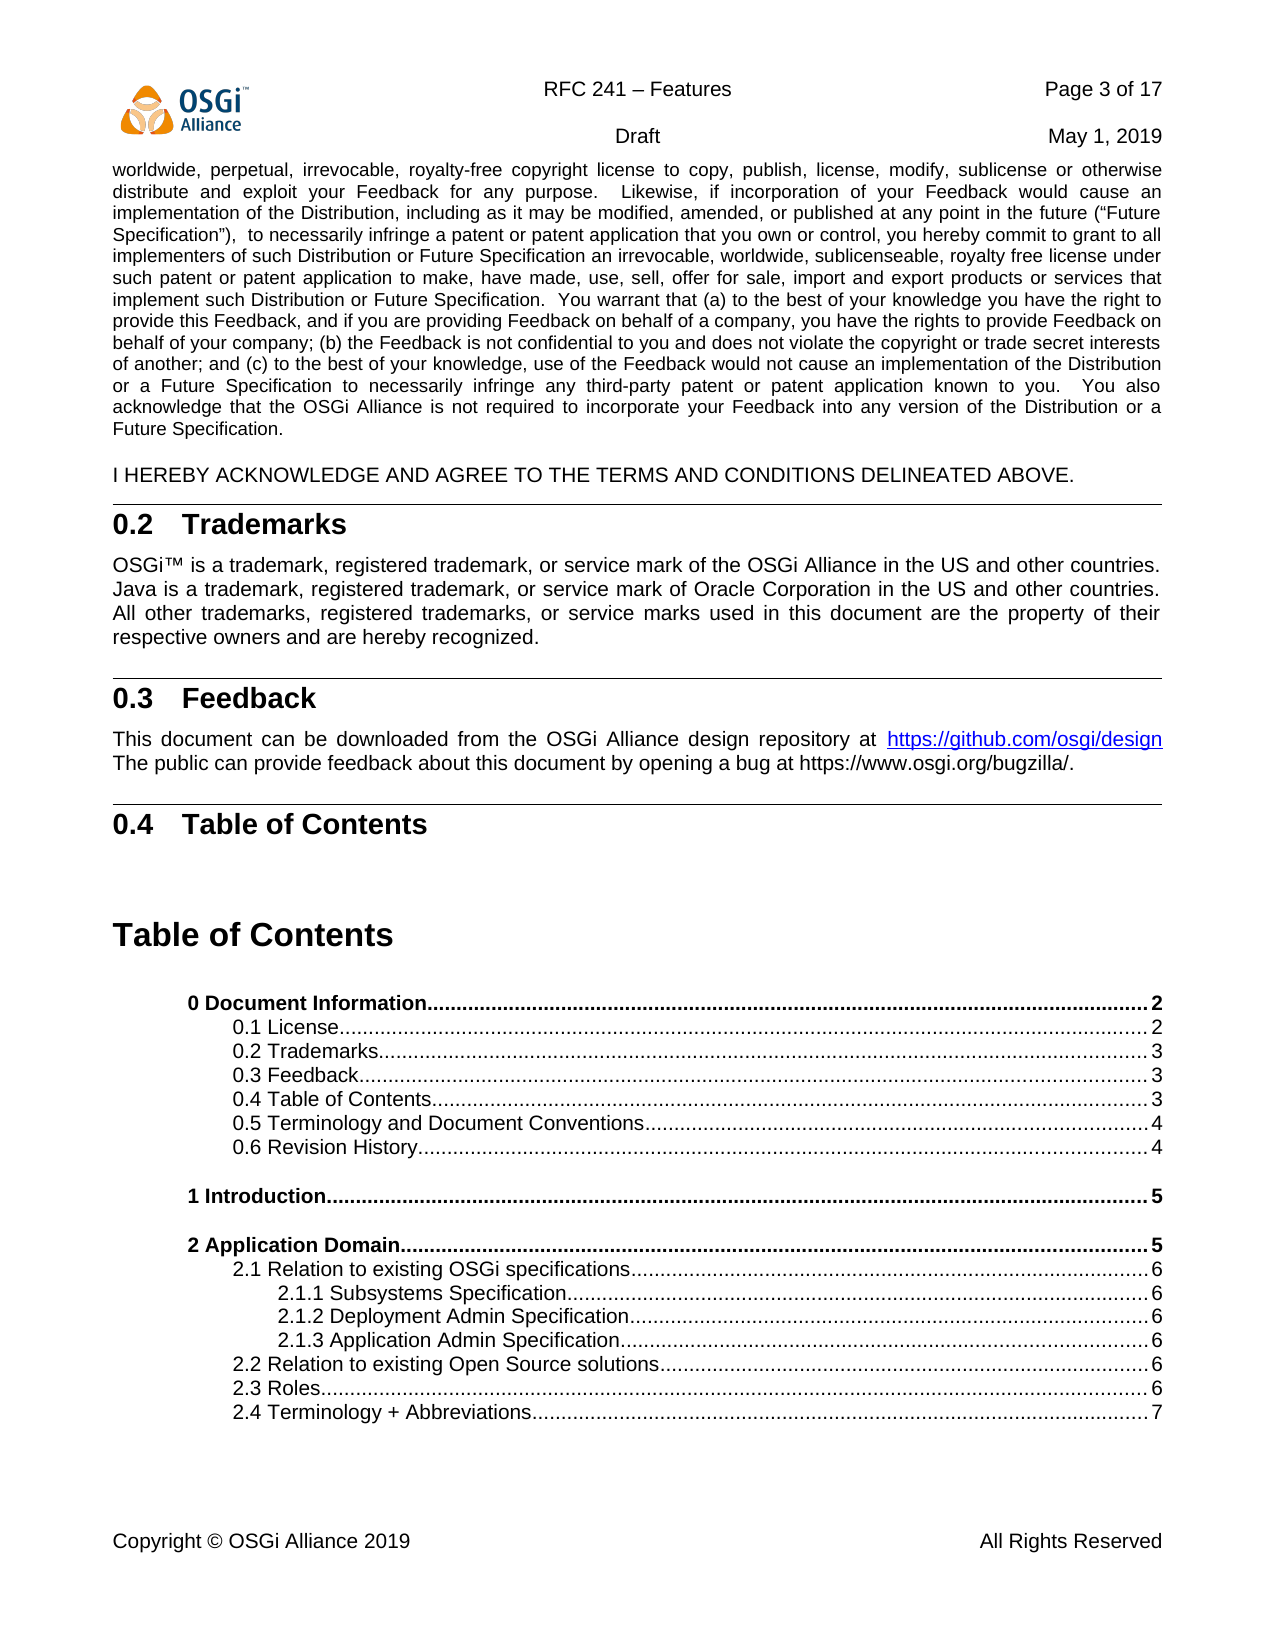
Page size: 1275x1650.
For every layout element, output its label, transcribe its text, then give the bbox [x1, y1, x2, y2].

text 0.2 Trademarks 3 [232, 1039, 1162, 1063]
text 1 Introduction 5 [187, 1183, 1162, 1207]
text This document can be downloaded from the OSGi Alliance design repository at https://github.com/osgi/design The public can provide feedback about this document by opening a bug at https://www.osgi.org/bugzilla/. [112, 727, 1162, 775]
text 0.3 Feedback 3 [232, 1063, 1162, 1087]
text 0.4 Table of Contents 3 [232, 1087, 1162, 1111]
text I HEREBY ACKNOWLEDGE AND AGREE TO THE TERMS AND CONDITIONS DELINEATED ABOVE. [112, 463, 1162, 487]
text worldwide, perpetual, irrevocable, royalty-free copyright license to copy, publish, license, modify, sublicense or otherwise distribute and exploit your Feedback for any purpose. Likewise, if incorporation of your Feedback would cause an implementation of the Distribution, including as it may be modified, amended, or published at any point in the future (“Future Specification”), to necessarily infringe a patent or patent application that you own or control, you hereby commit to grant to all implementers of such Distribution or Future Specification an irrevocable, worldwide, sublicenseable, royalty free license under such patent or patent application to make, have made, use, sell, offer for sale, import and export products or services that implement such Distribution or Future Specification. You warrant that (a) to the best of your knowledge you have the right to provide this Feedback, and if you are providing Feedback on behalf of a company, you have the rights to provide Feedback on behalf of your company; (b) the Feedback is not confidential to you and does not violate the copyright or trade secret interests of another; and (c) to the best of your knowledge, use of the Feedback would not cause an implementation of the Distribution or a Future Specification to necessarily infringe any third-party patent or patent application known to you. You also acknowledge that the OSGi Alliance is not required to incorporate your Feedback into any version of the Distribution or a Future Specification. [112, 159, 1162, 439]
text 0.6 Revision History 4 [232, 1134, 1162, 1158]
subtitle Feedback [112, 679, 1162, 715]
text 2.1.2 Deployment Admin Specification 6 [277, 1304, 1162, 1328]
subtitle Table of Contents [112, 915, 1162, 953]
text 2.2 Relation to existing Open Source solutions 6 [232, 1352, 1162, 1376]
text 2.1 Relation to existing OSGi specifications 6 [232, 1256, 1162, 1280]
text 0.5 Terminology and Document Conventions 4 [232, 1111, 1162, 1134]
picture [113, 78, 257, 142]
subtitle Trademarks [112, 505, 1162, 541]
text 0.1 License 2 [232, 1015, 1162, 1039]
text 2.1.3 Application Admin Specification 6 [277, 1328, 1162, 1352]
text 2.4 Terminology + Abbreviations 7 [232, 1400, 1162, 1424]
text 2.3 Roles 6 [232, 1376, 1162, 1400]
subtitle Table of Contents [112, 805, 1162, 841]
text 2 Application Domain 5 [187, 1232, 1162, 1256]
text 2.1.1 Subsystems Specification 6 [277, 1280, 1162, 1304]
text 0 Document Information 2 [187, 991, 1162, 1015]
text OSGi™ is a trademark, registered trademark, or service mark of the OSGi Alliance in the US and other countries. Java is a trademark, registered trademark, or service mark of Oracle Corporation in the US and other countries. All other trademarks, registered trademarks, or service marks used in this document are the property of their respective owners and are hereby recognized. [112, 553, 1162, 649]
